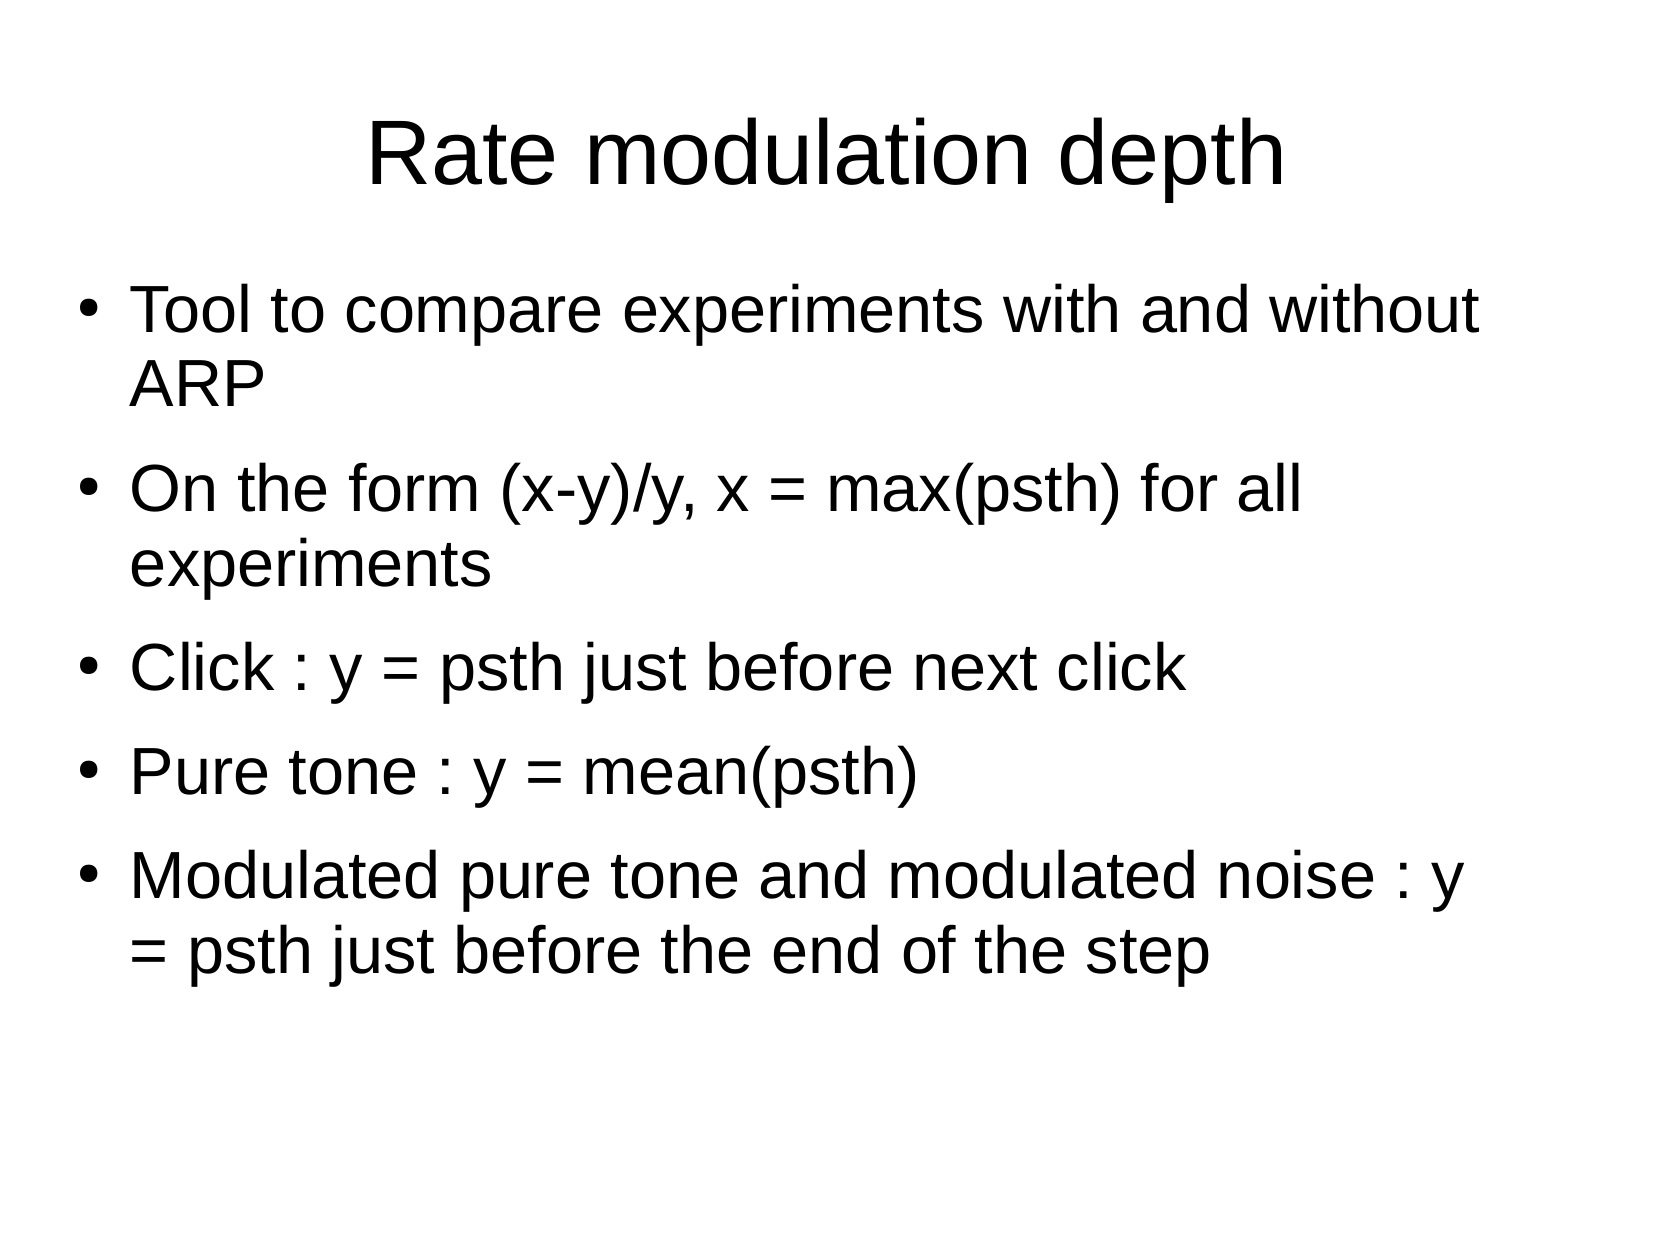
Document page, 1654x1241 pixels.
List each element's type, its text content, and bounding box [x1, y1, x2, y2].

title Rate modulation depth [82, 49, 1571, 257]
list Tool to compare experiments with and without ARP On the form (x-y)/y, x = max(psth) for all experiments Click : y = psth just before next click Pure tone : y = mean(psth) Modulated pure tone and modulated noise : y = psth just before the end of the step [59, 271, 1515, 1134]
